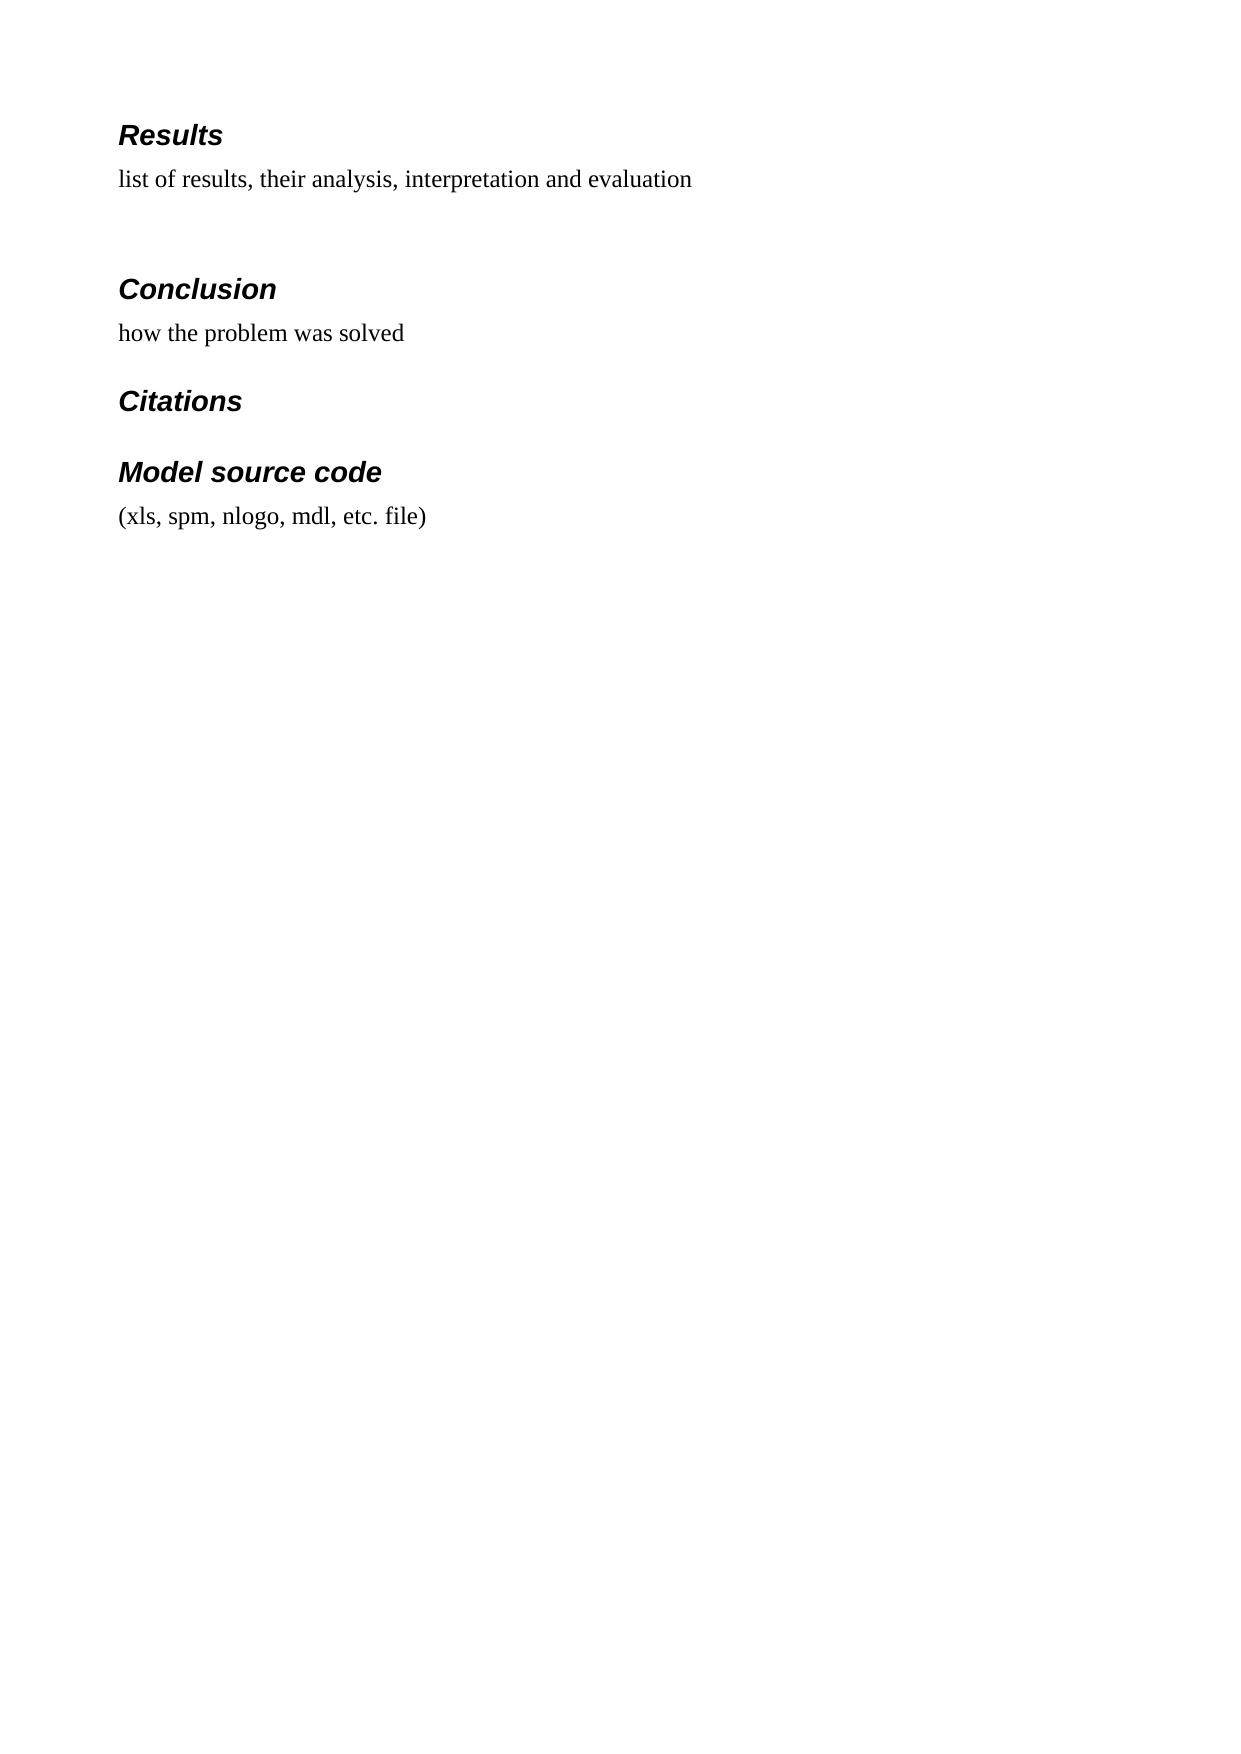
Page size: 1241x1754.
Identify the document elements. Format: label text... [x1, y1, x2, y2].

text (xls, spm, nlogo, mdl, etc. file) [118, 501, 1122, 530]
subtitle Results [118, 118, 1122, 152]
list how the problem was solved [118, 318, 1122, 346]
subtitle Citations [118, 384, 1122, 417]
subtitle Model source code [118, 455, 1122, 488]
list list of results, their analysis, interpretation and evaluation [118, 164, 1122, 193]
subtitle Conclusion [118, 272, 1122, 305]
